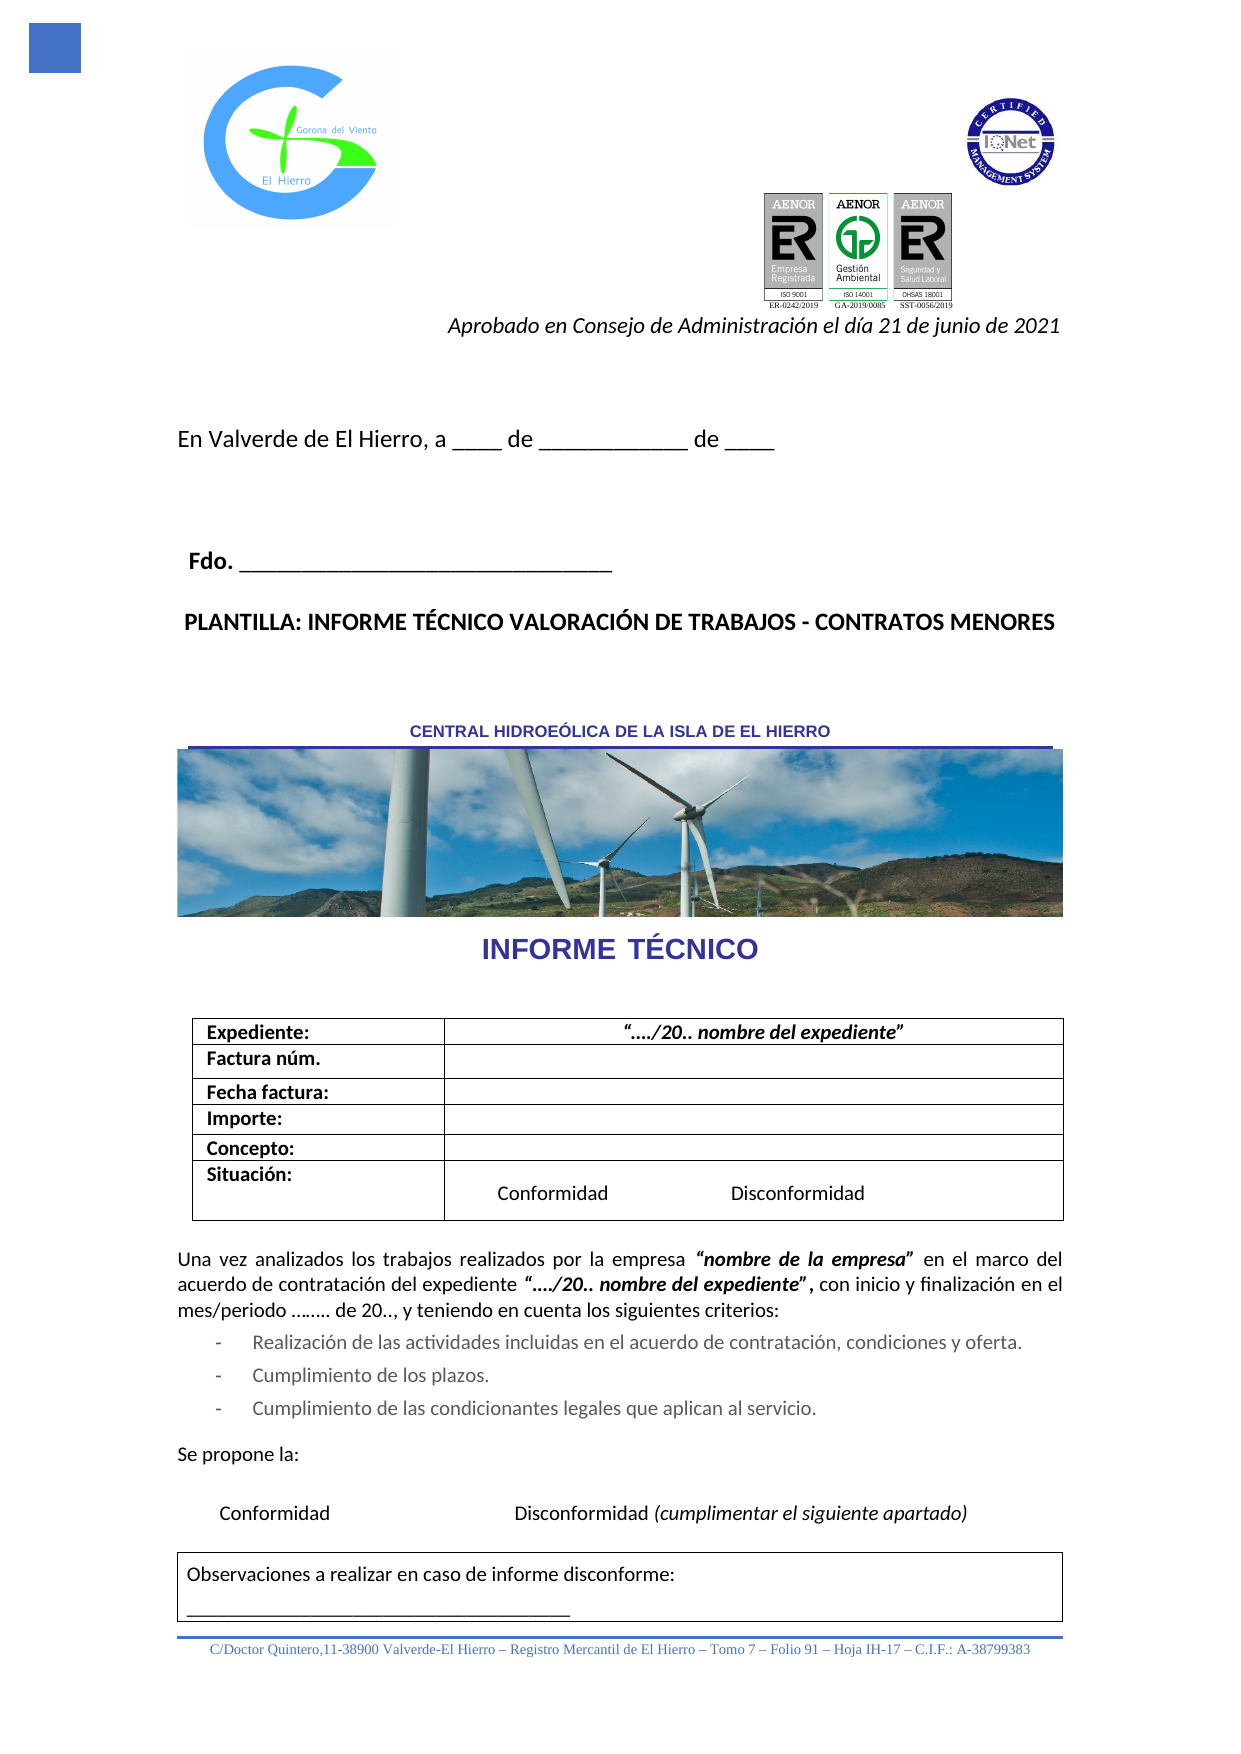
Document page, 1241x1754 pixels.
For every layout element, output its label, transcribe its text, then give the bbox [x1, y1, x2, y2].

text Una vez analizados los trabajos realizados por la empresa “nombre de la empresa” en el marco del acuerdo de contratación del expediente “.…/20.. nombre del expediente”, con inicio y finalización en el mes/periodo …….. de 20.., y teniendo en cuenta los siguientes criterios: [177, 1246, 1063, 1322]
table_cell “…./20.. nombre del expediente” [445, 1019, 1063, 1044]
table_cell Factura núm. [193, 1045, 444, 1078]
list Realización de las actividades incluidas en el acuerdo de contratación, condiciones y oferta. [215, 1322, 1063, 1356]
table_cell [177, 1104, 192, 1134]
table_cell [177, 1018, 192, 1044]
table_cell Situación: [193, 1161, 444, 1220]
text PLANTILLA: INFORME TÉCNICO VALORACIÓN DE TRABAJOS - CONTRATOS MENORES [177, 606, 1063, 637]
table_cell [177, 1160, 192, 1220]
table_cell Fecha factura: [193, 1079, 444, 1104]
table_header Fdo. ______________________________ [177, 484, 708, 576]
text Observaciones a realizar en caso de informe disconforme: _____________________________________ [178, 1553, 1062, 1621]
list Cumplimiento de los plazos. [215, 1356, 1063, 1389]
text En Valverde de El Hierro, a ____ de ____________ de ____ [177, 423, 1063, 453]
text Se propone la: [177, 1435, 1063, 1468]
text Conformidad Disconformidad (cumplimentar el siguiente apartado) [215, 1493, 1063, 1527]
table_header INFORME TÉCNICO [177, 917, 1063, 1018]
table_cell [445, 1079, 1063, 1104]
table_cell Conformidad Disconformidad [445, 1161, 1063, 1220]
list Cumplimiento de las condicionantes legales que aplican al servicio. [215, 1389, 1063, 1422]
table_cell Importe: [193, 1105, 444, 1134]
table_header [177, 667, 1063, 749]
table_cell [445, 1135, 1063, 1160]
table_cell [177, 1044, 192, 1078]
table_cell [177, 1134, 192, 1160]
table_cell Concepto: [193, 1135, 444, 1160]
table_cell [445, 1105, 1063, 1134]
table_cell Expediente: [193, 1019, 444, 1044]
table_cell [445, 1045, 1063, 1078]
table_cell [177, 1078, 192, 1104]
table_header CENTRAL HIDROEÓLICA DE LA ISLA DE EL HIERRO [188, 716, 1053, 746]
